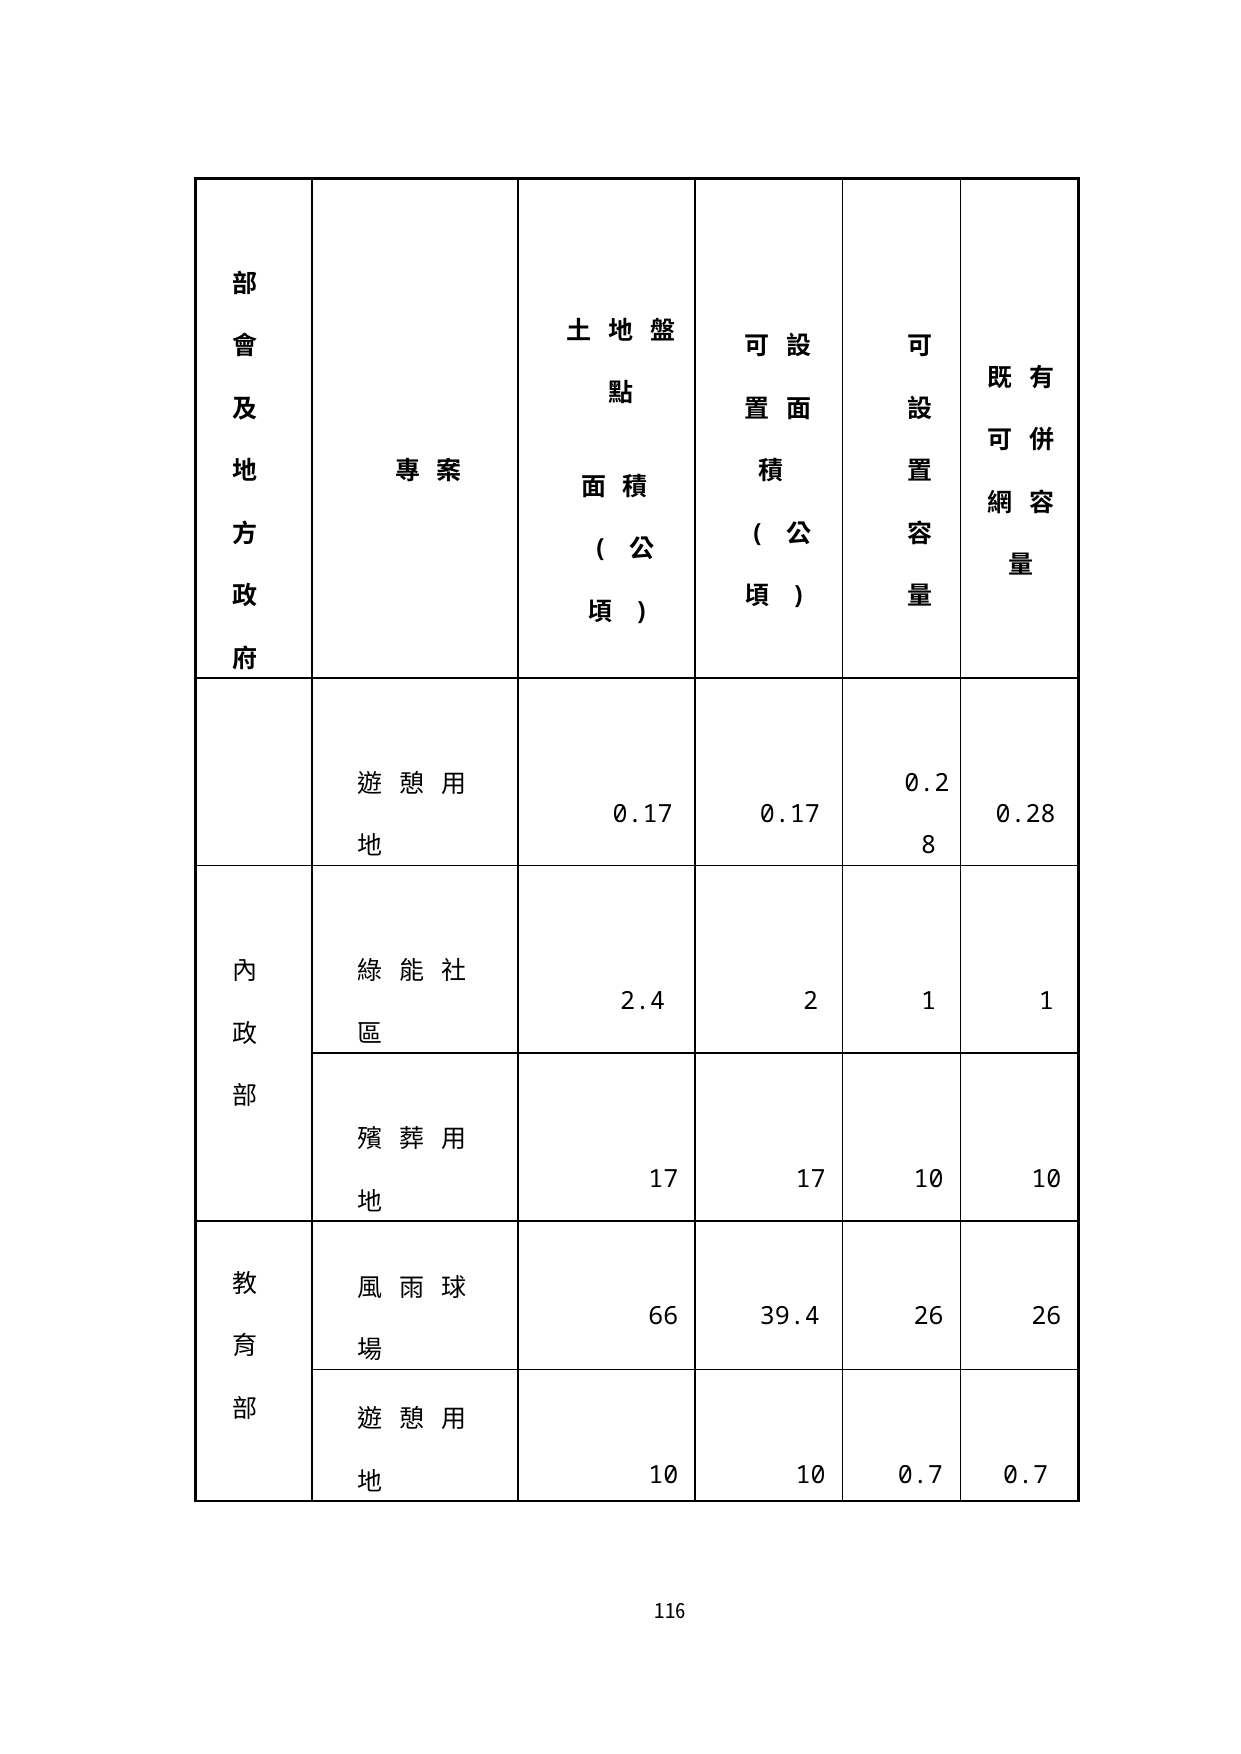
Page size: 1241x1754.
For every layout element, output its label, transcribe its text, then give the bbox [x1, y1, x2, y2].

table_cell 0.17 [519, 679, 694, 865]
table_cell 66 [519, 1222, 694, 1368]
table_cell 0.17 [696, 679, 842, 865]
table_cell 殯葬用地 [313, 1054, 517, 1220]
table_cell 遊憩用地 [313, 1370, 517, 1500]
table_cell 0.7 [843, 1370, 960, 1500]
table_cell 10 [519, 1370, 694, 1500]
table_cell 綠能社區 [313, 866, 517, 1052]
table_cell 26 [961, 1222, 1077, 1368]
table_cell 17 [519, 1054, 694, 1220]
table_cell 26 [843, 1222, 960, 1368]
table_cell 教育部 [197, 1222, 311, 1500]
table_cell 遊憩用地 [313, 679, 517, 865]
table_cell 10 [696, 1370, 842, 1500]
table_cell 1 [843, 866, 960, 1052]
table_cell 0.7 [961, 1370, 1077, 1500]
table_cell 10 [843, 1054, 960, 1220]
table_cell 風雨球場 [313, 1222, 517, 1368]
table_cell 2.4 [519, 866, 694, 1052]
table_header 部會及地方政府 [197, 180, 311, 677]
table_cell 內政部 [197, 866, 311, 1220]
table_header 專案 [313, 180, 517, 677]
table_cell [197, 679, 311, 865]
table_cell 1 [961, 866, 1077, 1052]
table_header 土地盤點 面積(公頃) [519, 180, 694, 677]
table_cell 0.28 [843, 679, 960, 865]
table_header 既有可併網容量 [961, 180, 1077, 677]
table_header 可設置面積(公頃) [696, 180, 842, 677]
table_cell 0.28 [961, 679, 1077, 865]
table_cell 39.4 [696, 1222, 842, 1368]
table_cell 10 [961, 1054, 1077, 1220]
table_header 可設置容量 [843, 180, 960, 677]
table_cell 2 [696, 866, 842, 1052]
table_cell 17 [696, 1054, 842, 1220]
